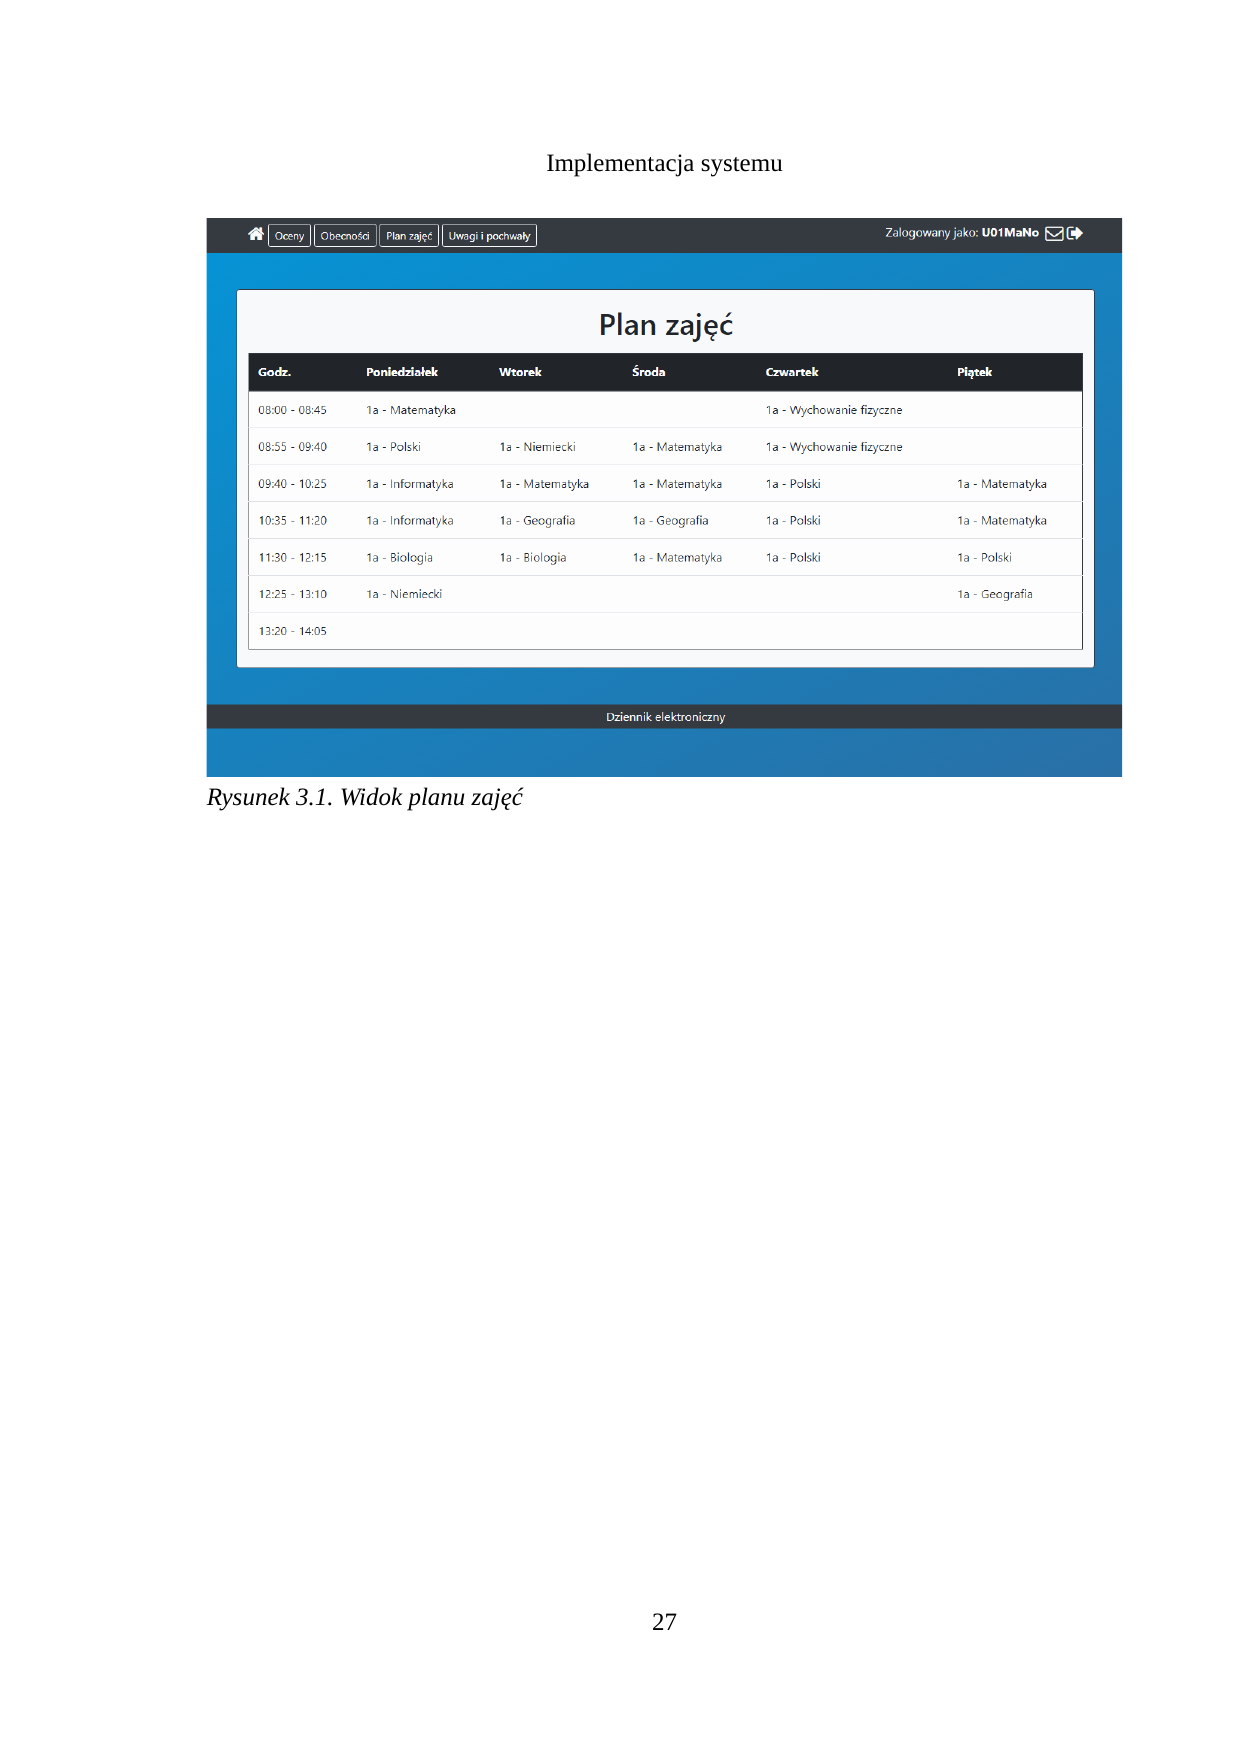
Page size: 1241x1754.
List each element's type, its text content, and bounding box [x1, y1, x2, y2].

text Rysunek 3.1. Widok planu zajęć [207, 777, 1122, 811]
picture [206, 218, 1123, 777]
